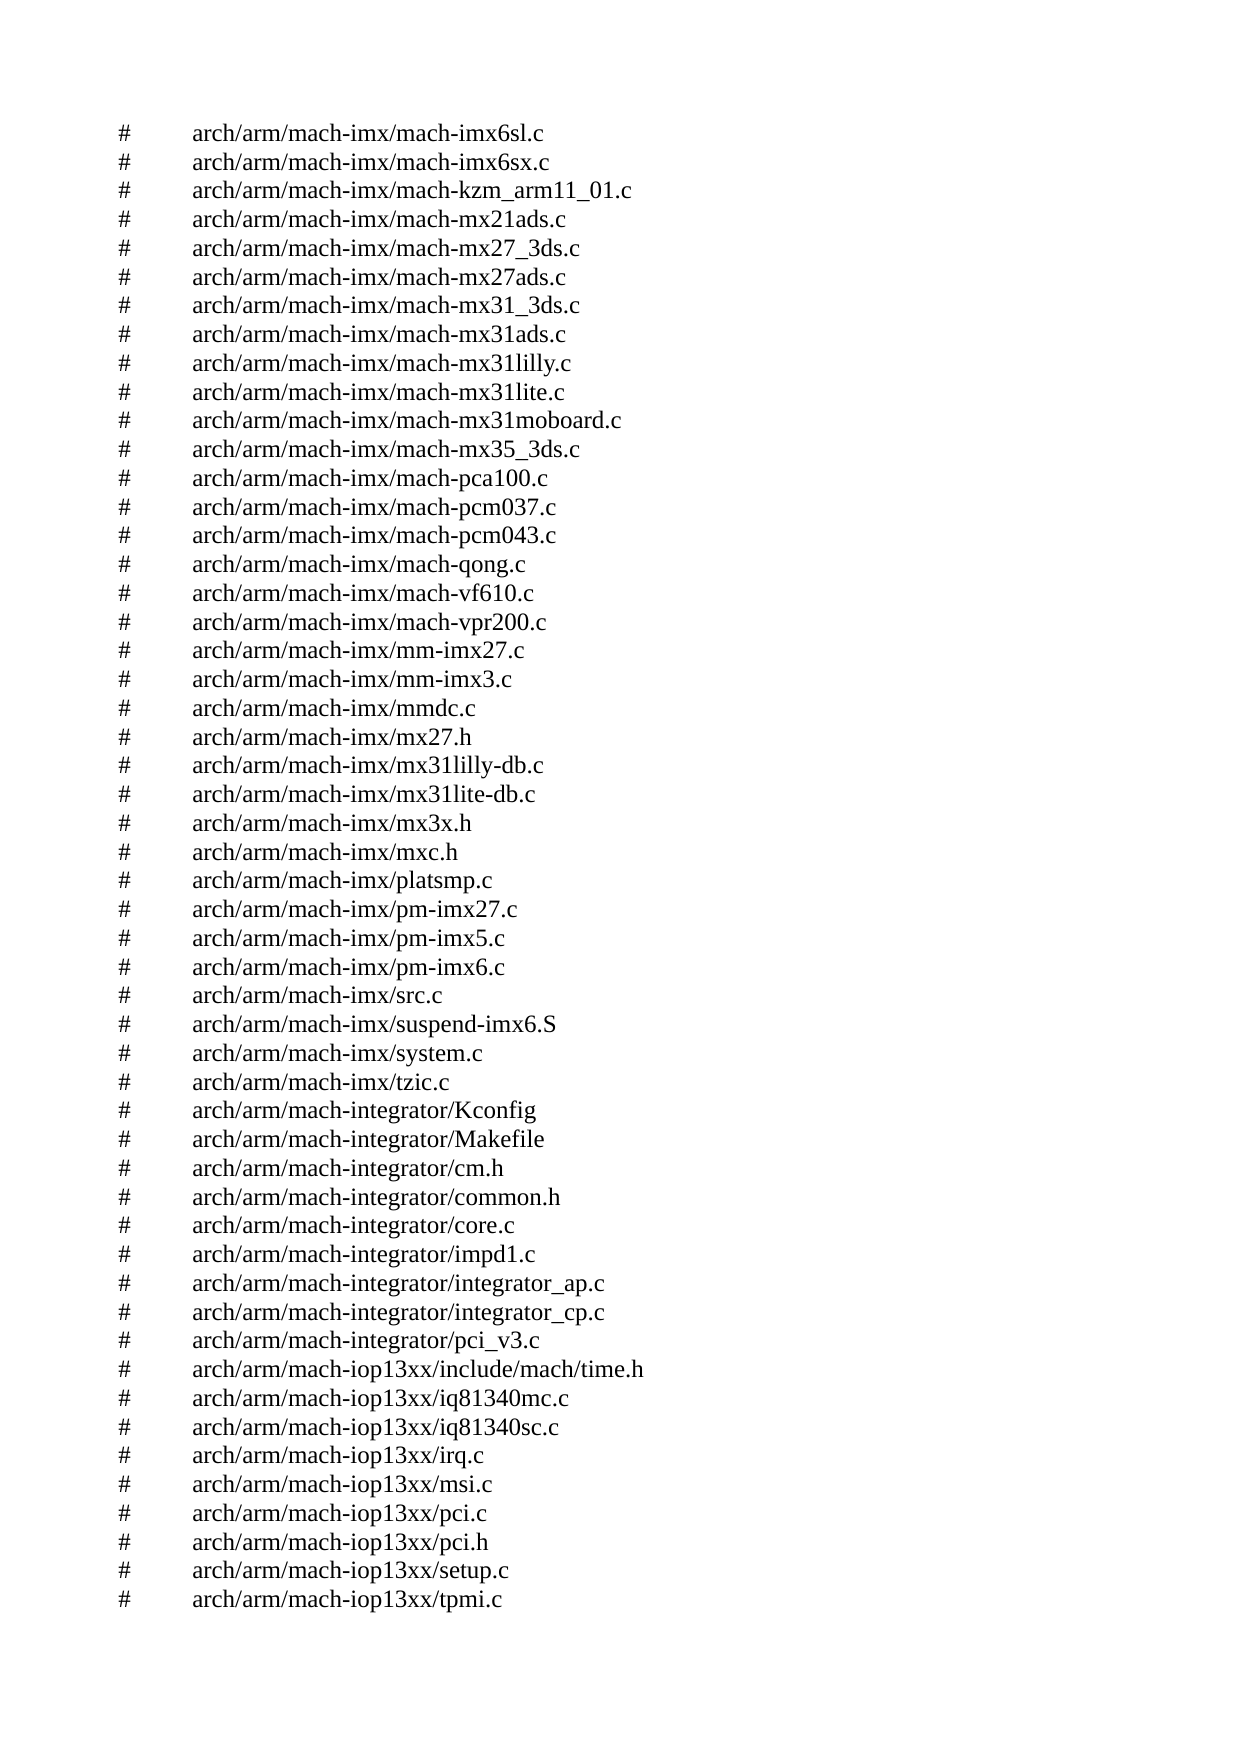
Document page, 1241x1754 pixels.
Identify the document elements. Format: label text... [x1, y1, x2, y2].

text # arch/arm/mach-imx/pm-imx6.c [118, 952, 1122, 981]
text # arch/arm/mach-imx/mach-mx35_3ds.c [118, 434, 1122, 463]
text # arch/arm/mach-imx/mach-mx31_3ds.c [118, 291, 1122, 319]
text # arch/arm/mach-iop13xx/tpmi.c [118, 1584, 1122, 1613]
text # arch/arm/mach-imx/mach-imx6sl.c [118, 118, 1122, 147]
text # arch/arm/mach-imx/mach-vpr200.c [118, 607, 1122, 636]
text # arch/arm/mach-imx/src.c [118, 981, 1122, 1009]
text # arch/arm/mach-integrator/common.h [118, 1182, 1122, 1211]
text # arch/arm/mach-imx/system.c [118, 1038, 1122, 1067]
text # arch/arm/mach-integrator/pci_v3.c [118, 1326, 1122, 1354]
text # arch/arm/mach-integrator/Makefile [118, 1124, 1122, 1153]
text # arch/arm/mach-imx/mach-mx21ads.c [118, 204, 1122, 233]
text # arch/arm/mach-imx/mm-imx27.c [118, 636, 1122, 664]
text # arch/arm/mach-imx/mach-pcm043.c [118, 521, 1122, 549]
text # arch/arm/mach-imx/mx31lilly-db.c [118, 751, 1122, 779]
text # arch/arm/mach-integrator/cm.h [118, 1153, 1122, 1182]
text # arch/arm/mach-imx/mach-kzm_arm11_01.c [118, 176, 1122, 204]
text # arch/arm/mach-iop13xx/iq81340sc.c [118, 1412, 1122, 1441]
text # arch/arm/mach-iop13xx/irq.c [118, 1441, 1122, 1469]
text # arch/arm/mach-imx/mx27.h [118, 722, 1122, 751]
text # arch/arm/mach-imx/mm-imx3.c [118, 664, 1122, 693]
text # arch/arm/mach-imx/mach-mx31ads.c [118, 319, 1122, 348]
text # arch/arm/mach-iop13xx/pci.c [118, 1498, 1122, 1527]
text # arch/arm/mach-imx/mach-mx31moboard.c [118, 406, 1122, 434]
text # arch/arm/mach-imx/tzic.c [118, 1067, 1122, 1096]
text # arch/arm/mach-imx/mach-qong.c [118, 549, 1122, 578]
text # arch/arm/mach-integrator/core.c [118, 1211, 1122, 1239]
text # arch/arm/mach-imx/suspend-imx6.S [118, 1009, 1122, 1038]
text # arch/arm/mach-imx/mx3x.h [118, 808, 1122, 837]
text # arch/arm/mach-imx/mach-mx27ads.c [118, 262, 1122, 291]
text # arch/arm/mach-imx/platsmp.c [118, 866, 1122, 894]
text # arch/arm/mach-imx/mx31lite-db.c [118, 779, 1122, 808]
text # arch/arm/mach-imx/mach-pca100.c [118, 463, 1122, 492]
text # arch/arm/mach-integrator/integrator_ap.c [118, 1268, 1122, 1297]
text # arch/arm/mach-iop13xx/setup.c [118, 1556, 1122, 1584]
text # arch/arm/mach-imx/mach-mx31lilly.c [118, 348, 1122, 377]
text # arch/arm/mach-imx/mxc.h [118, 837, 1122, 866]
text # arch/arm/mach-iop13xx/pci.h [118, 1527, 1122, 1556]
text # arch/arm/mach-iop13xx/include/mach/time.h [118, 1354, 1122, 1383]
text # arch/arm/mach-iop13xx/msi.c [118, 1469, 1122, 1498]
text # arch/arm/mach-imx/pm-imx27.c [118, 894, 1122, 923]
text # arch/arm/mach-integrator/impd1.c [118, 1239, 1122, 1268]
text # arch/arm/mach-imx/mmdc.c [118, 693, 1122, 722]
text # arch/arm/mach-imx/mach-mx31lite.c [118, 377, 1122, 406]
text # arch/arm/mach-integrator/integrator_cp.c [118, 1297, 1122, 1326]
text # arch/arm/mach-imx/pm-imx5.c [118, 923, 1122, 952]
text # arch/arm/mach-imx/mach-vf610.c [118, 578, 1122, 607]
text # arch/arm/mach-iop13xx/iq81340mc.c [118, 1383, 1122, 1412]
text # arch/arm/mach-imx/mach-pcm037.c [118, 492, 1122, 521]
text # arch/arm/mach-imx/mach-mx27_3ds.c [118, 233, 1122, 262]
text # arch/arm/mach-imx/mach-imx6sx.c [118, 147, 1122, 176]
text # arch/arm/mach-integrator/Kconfig [118, 1096, 1122, 1124]
